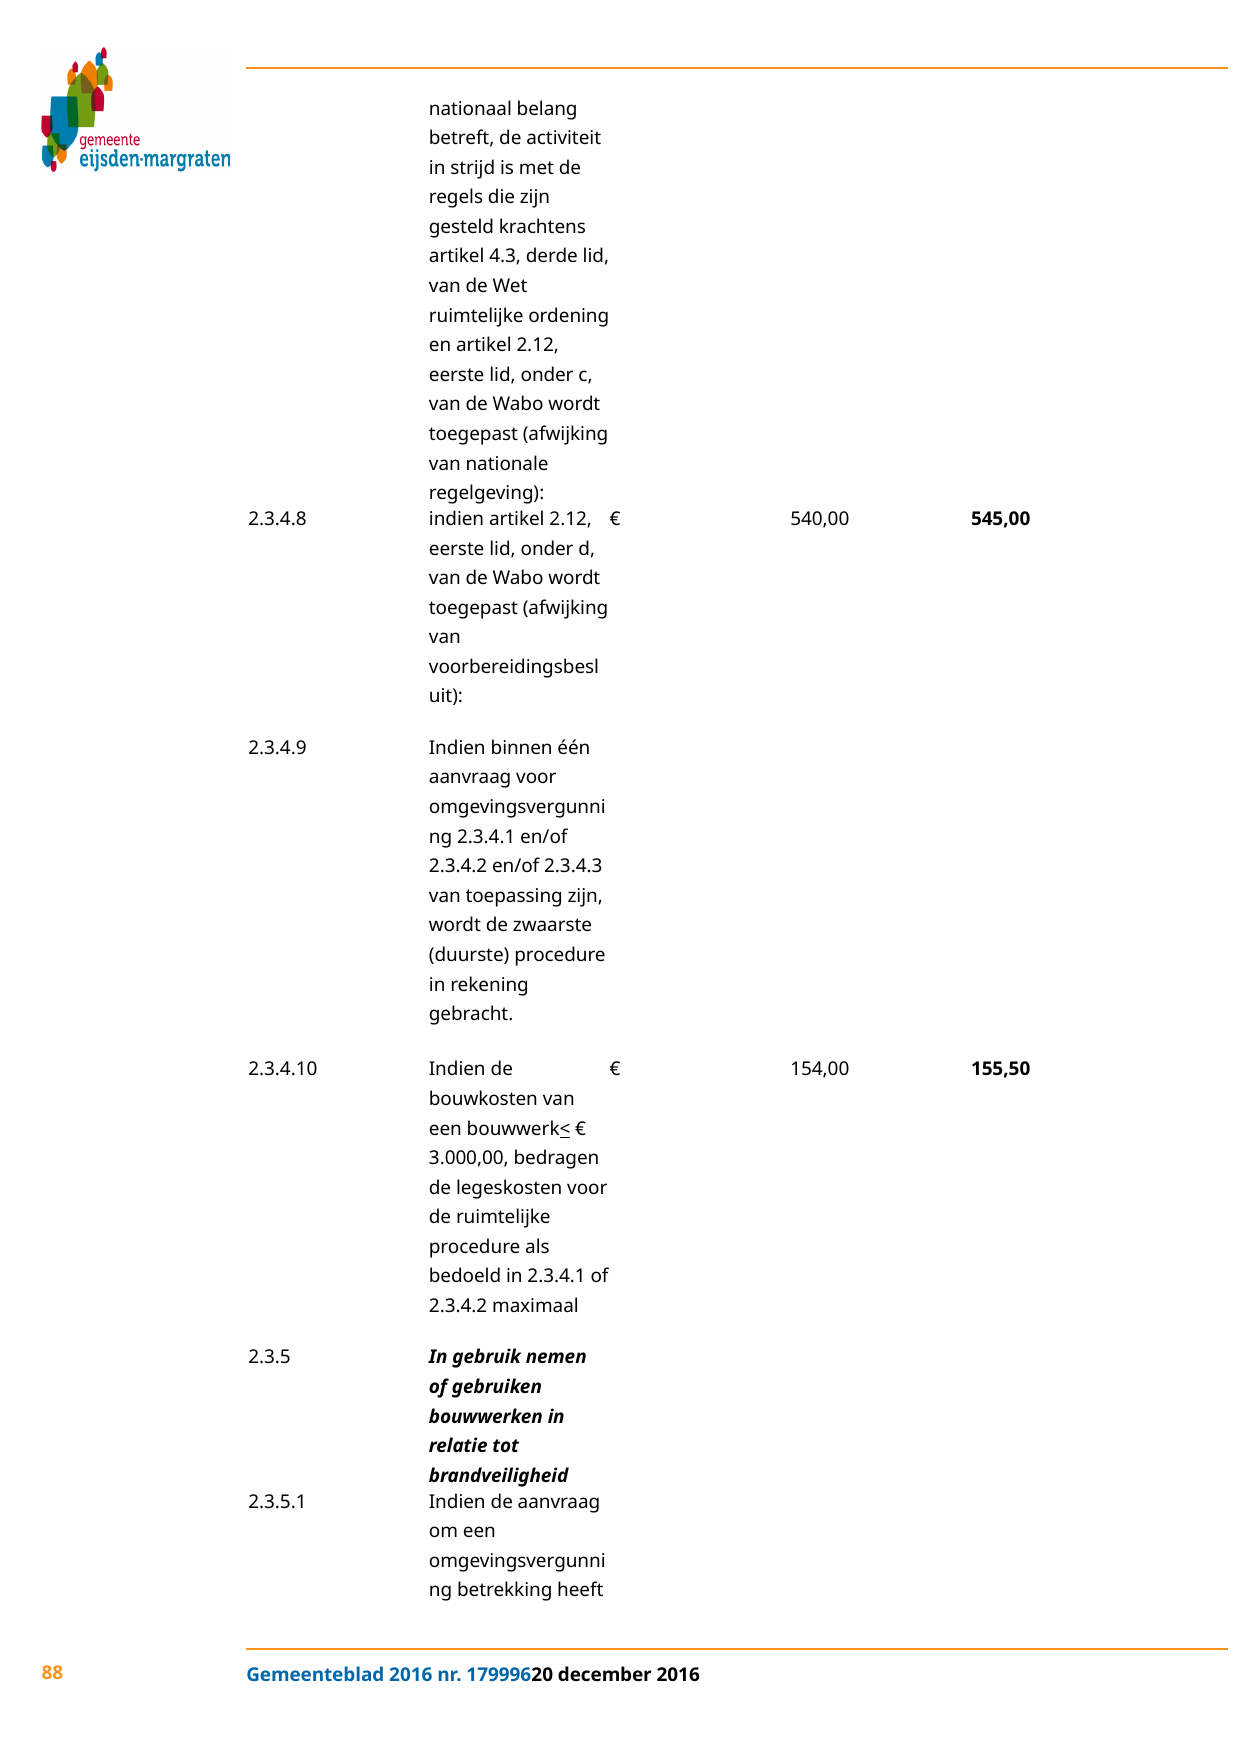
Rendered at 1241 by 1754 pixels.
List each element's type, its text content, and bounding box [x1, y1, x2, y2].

table_cell indien artikel 2.12, eerste lid, onder d, van de Wabo wordt toegepast (afwijking van voorbereidingsbesluit): [429, 505, 609, 708]
table_cell [248, 95, 429, 505]
table_cell [790, 95, 971, 505]
table_cell nationaal belang betreft, de activiteit in strijd is met de regels die zijn gesteld krachtens artikel 4.3, derde lid, van de Wet ruimtelijke ordening en artikel 2.12, eerste lid, onder c, van de Wabo wordt toegepast (afwijking van nationale regelgeving): [429, 95, 609, 505]
table_cell [609, 734, 790, 1056]
table_cell 155,50 [971, 1056, 1152, 1318]
table_cell [248, 708, 429, 734]
table_cell [790, 1488, 971, 1602]
table_cell 545,00 [971, 505, 1152, 708]
table_cell [971, 1318, 1152, 1344]
picture [41, 47, 231, 172]
table_cell [971, 1344, 1152, 1488]
table_cell [429, 1318, 609, 1344]
table_cell 2.3.5 [248, 1344, 429, 1488]
table_cell 2.3.4.9 [248, 734, 429, 1056]
table_cell [609, 95, 790, 505]
table_cell Indien de bouwkosten van een bouwwerk< € 3.000,00, bedragen de legeskosten voor de ruimtelijke procedure als bedoeld in 2.3.4.1 of 2.3.4.2 maximaal [429, 1056, 609, 1318]
table_cell [971, 1488, 1152, 1602]
table_cell [790, 734, 971, 1056]
table_cell [429, 708, 609, 734]
table_cell 2.3.4.8 [248, 505, 429, 708]
table_cell € [609, 1056, 790, 1318]
table_cell Indien de aanvraag om een omgevingsvergunning betrekking heeft [429, 1488, 609, 1602]
table_cell Indien binnen één aanvraag voor omgevingsvergunning 2.3.4.1 en/of 2.3.4.2 en/of 2.3.4.3 van toepassing zijn, wordt de zwaarste (duurste) procedure in rekening gebracht. [429, 734, 609, 1056]
table_cell 540,00 [790, 505, 971, 708]
table_cell [971, 95, 1152, 505]
table_cell 154,00 [790, 1056, 971, 1318]
table_cell [971, 708, 1152, 734]
table_cell [609, 708, 790, 734]
table_cell [248, 1318, 429, 1344]
table_cell [790, 1344, 971, 1488]
table_cell 2.3.5.1 [248, 1488, 429, 1602]
table_cell 2.3.4.10 [248, 1056, 429, 1318]
table_cell [609, 1344, 790, 1488]
table_cell [971, 734, 1152, 1056]
table_cell [609, 1318, 790, 1344]
table_cell [790, 1318, 971, 1344]
table_cell [609, 1488, 790, 1602]
table_cell In gebruik nemen of gebruiken bouwwerken in relatie tot brandveiligheid [429, 1344, 609, 1488]
table_cell € [609, 505, 790, 708]
table_cell [790, 708, 971, 734]
